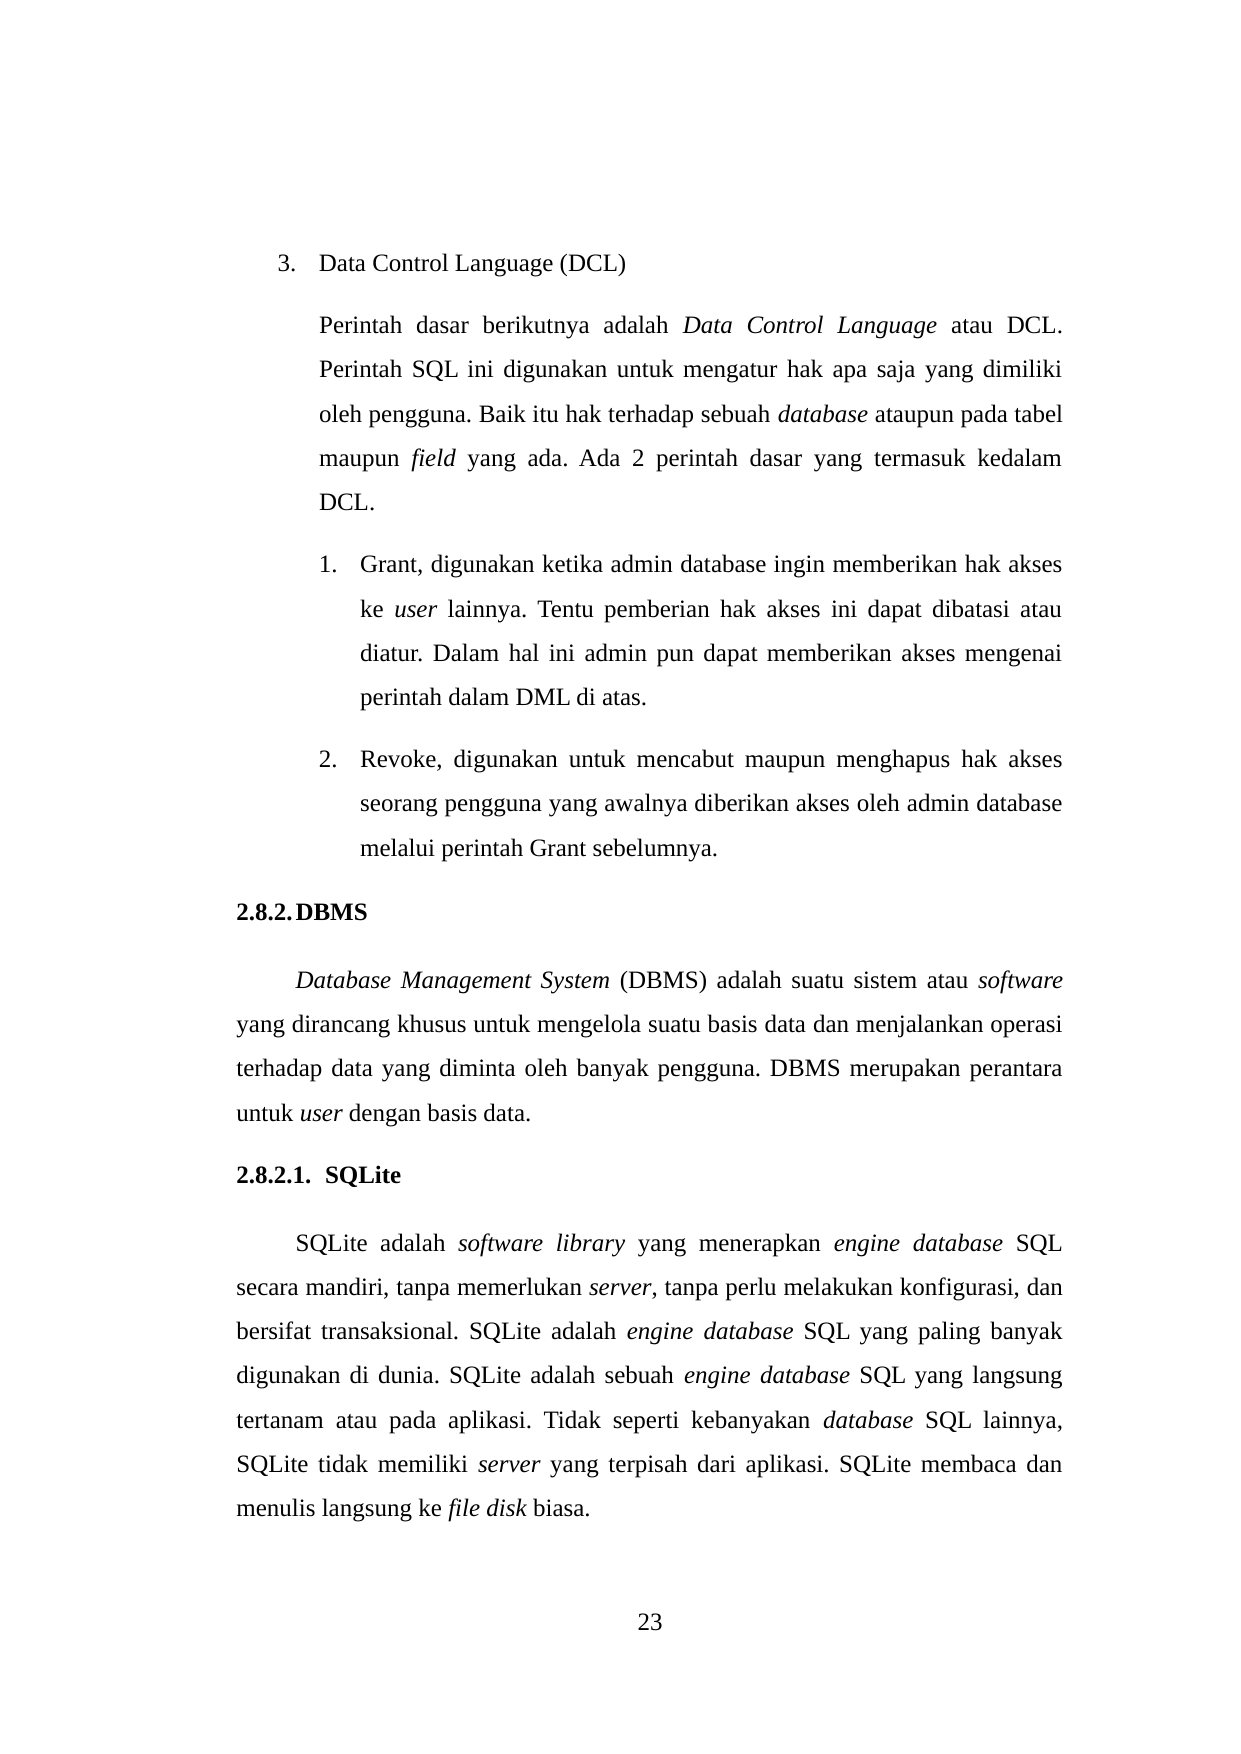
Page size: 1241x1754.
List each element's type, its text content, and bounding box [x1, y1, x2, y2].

list Grant, digunakan ketika admin database ingin memberikan hak akses ke user lainnya. Tentu pemberian hak akses ini dapat dibatasi atau diatur. Dalam hal ini admin pun dapat memberikan akses mengenai perintah dalam DML di atas. [319, 537, 1063, 714]
text SQLite adalah software library yang menerapkan engine database SQL secara mandiri, tanpa memerlukan server, tanpa perlu melakukan konfigurasi, dan bersifat transaksional. SQLite adalah engine database SQL yang paling banyak digunakan di dunia. SQLite adalah sebuah engine database SQL yang langsung tertanam atau pada aplikasi. Tidak seperti kebanyakan database SQL lainnya, SQLite tidak memiliki server yang terpisah dari aplikasi. SQLite membaca dan menulis langsung ke file disk biasa. [236, 1216, 1063, 1526]
subtitle SQLite [236, 1160, 1063, 1189]
subtitle DBMS [236, 897, 1063, 926]
text Database Management System (DBMS) adalah suatu sistem atau software yang dirancang khusus untuk mengelola suatu basis data dan menjalankan operasi terhadap data yang diminta oleh banyak pengguna. DBMS merupakan perantara untuk user dengan basis data. [236, 953, 1063, 1130]
list Revoke, digunakan untuk mencabut maupun menghapus hak akses seorang pengguna yang awalnya diberikan akses oleh admin database melalui perintah Grant sebelumnya. [319, 732, 1063, 865]
list Data Control Language (DCL) [277, 236, 1063, 281]
text Perintah dasar berikutnya adalah Data Control Language atau DCL. Perintah SQL ini digunakan untuk mengatur hak apa saja yang dimiliki oleh pengguna. Baik itu hak terhadap sebuah database ataupun pada tabel maupun field yang ada. Ada 2 perintah dasar yang termasuk kedalam DCL. [319, 298, 1063, 519]
